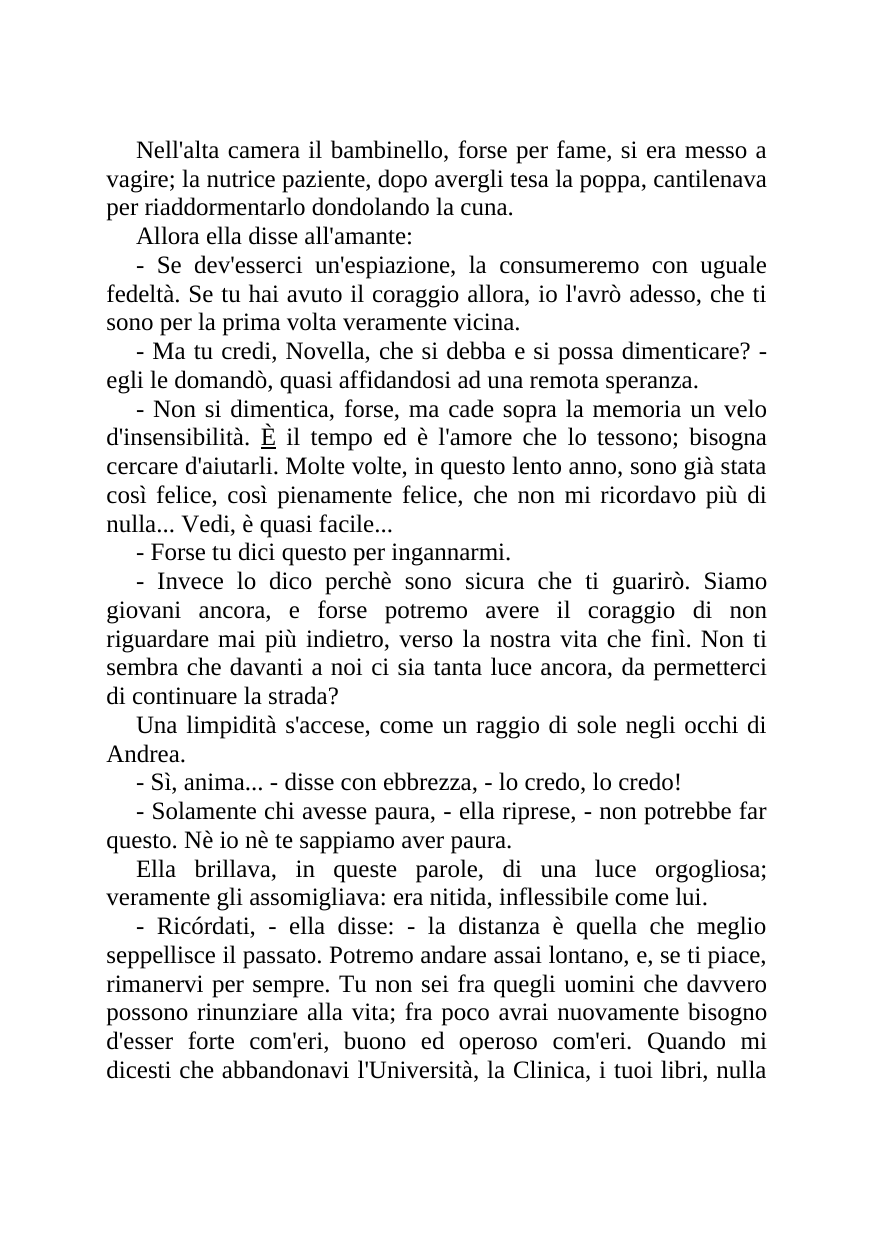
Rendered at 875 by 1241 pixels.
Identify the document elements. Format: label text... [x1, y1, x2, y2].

text - Se dev'esserci un'espiazione, la consumeremo con uguale fedeltà. Se tu hai avuto il coraggio allora, io l'avrò adesso, che ti sono per la prima volta veramente vicina. [106, 250, 768, 336]
text - Non si dimentica, forse, ma cade sopra la memoria un velo d'insensibilità. È il tempo ed è l'amore che lo tessono; bisogna cercare d'aiutarli. Molte volte, in questo lento anno, sono già stata così felice, così pienamente felice, che non mi ricordavo più di nulla... Vedi, è quasi facile... [106, 394, 768, 537]
text - Solamente chi avesse paura, - ella riprese, - non potrebbe far questo. Nè io nè te sappiamo aver paura. [106, 796, 768, 854]
text - Ma tu credi, Novella, che si debba e si possa dimenticare? - egli le domandò, quasi affidandosi ad una remota speranza. [106, 336, 768, 394]
text Nell'alta camera il bambinello, forse per fame, si era messo a vagire; la nutrice paziente, dopo avergli tesa la poppa, cantilenava per riaddormentarlo dondolando la cuna. [106, 135, 768, 221]
text - Ricórdati, - ella disse: - la distanza è quella che meglio seppellisce il passato. Potremo andare assai lontano, e, se ti piace, rimanervi per sempre. Tu non sei fra quegli uomini che davvero possono rinunziare alla vita; fra poco avrai nuovamente bisogno d'esser forte com'eri, buono ed operoso com'eri. Quando mi dicesti che abbandonavi l'Università, la Clinica, i tuoi libri, nulla [106, 911, 768, 1084]
text Allora ella disse all'amante: [106, 221, 768, 250]
text Ella brillava, in queste parole, di una luce orgogliosa; veramente gli assomigliava: era nitida, inflessibile come lui. [106, 854, 768, 911]
text Una limpidità s'accese, come un raggio di sole negli occhi di Andrea. [106, 710, 768, 767]
text - Sì, anima... - disse con ebbrezza, - lo credo, lo credo! [106, 767, 768, 796]
text - Forse tu dici questo per ingannarmi. [106, 537, 768, 566]
text - Invece lo dico perchè sono sicura che ti guarirò. Siamo giovani ancora, e forse potremo avere il coraggio di non riguardare mai più indietro, verso la nostra vita che finì. Non ti sembra che davanti a noi ci sia tanta luce ancora, da permetterci di continuare la strada? [106, 566, 768, 710]
